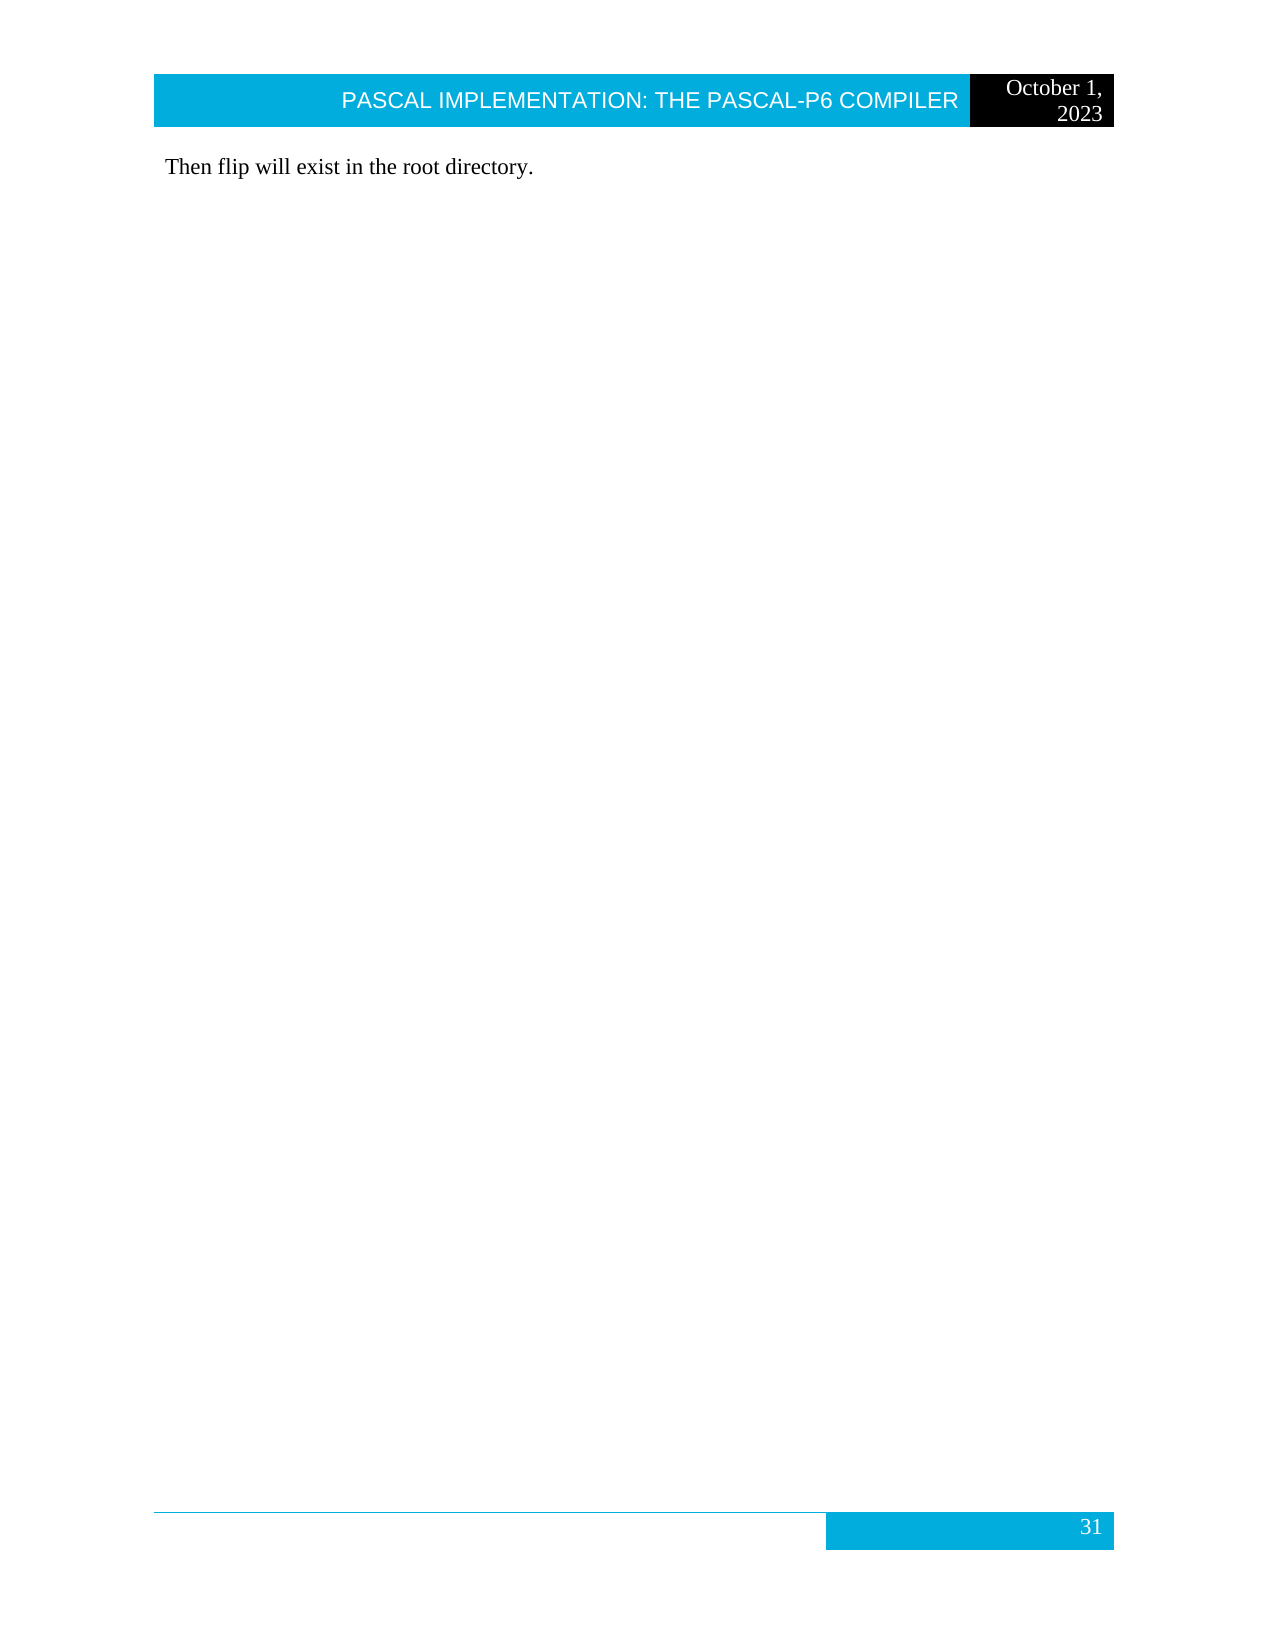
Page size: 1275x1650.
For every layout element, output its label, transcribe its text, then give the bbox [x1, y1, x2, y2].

text Then flip will exist in the root directory. [165, 153, 1125, 179]
